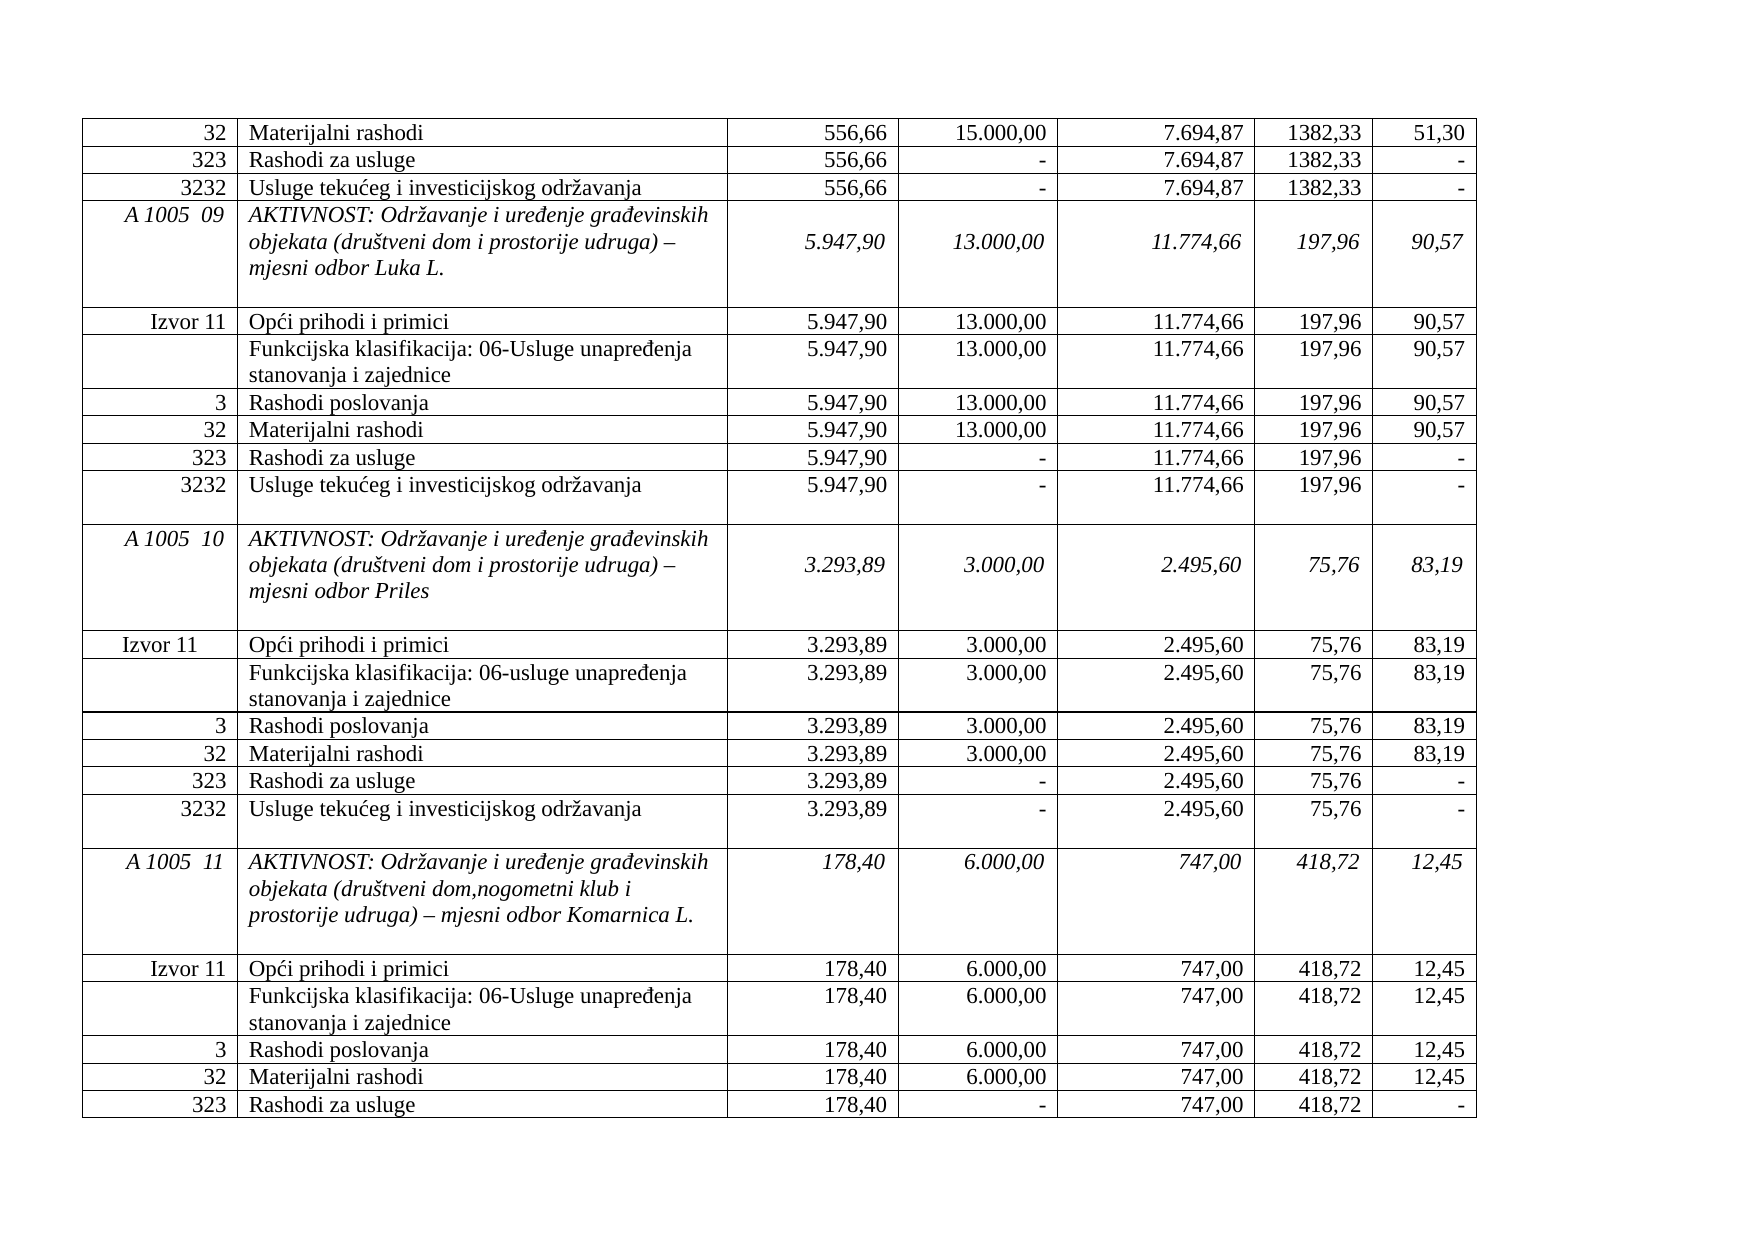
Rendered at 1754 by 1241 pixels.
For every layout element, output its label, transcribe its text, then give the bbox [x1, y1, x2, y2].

table_cell - [1373, 471, 1476, 524]
table_cell 83,19 [1373, 631, 1476, 658]
table_cell A 1005 09 [83, 201, 237, 307]
table_cell 2.495,60 [1058, 659, 1254, 711]
table_cell [83, 335, 237, 388]
table_cell 83,19 [1373, 525, 1476, 630]
table_cell AKTIVNOST: Održavanje i uređenje građevinskih objekata (društveni dom i prostorije udruga) – mjesni odbor Priles [238, 525, 727, 630]
table_cell 747,00 [1058, 1064, 1254, 1090]
table_cell 3.293,89 [728, 795, 898, 847]
table_cell 6.000,00 [899, 849, 1057, 954]
table_cell 197,96 [1255, 389, 1372, 415]
table_cell 1382,33 [1255, 174, 1372, 200]
table_cell Materijalni rashodi [238, 1064, 727, 1090]
table_cell 556,66 [728, 147, 898, 173]
table_cell 2.495,60 [1058, 631, 1254, 658]
table_cell 11.774,66 [1058, 201, 1254, 307]
table_cell Funkcijska klasifikacija: 06-Usluge unapređenja stanovanja i zajednice [238, 982, 727, 1035]
table_cell - [899, 147, 1057, 173]
table_cell 11.774,66 [1058, 416, 1254, 443]
table_cell Rashodi poslovanja [238, 713, 727, 739]
table_cell 5.947,90 [728, 471, 898, 524]
table_cell - [899, 795, 1057, 847]
table_cell [83, 982, 237, 1035]
table_cell Materijalni rashodi [238, 416, 727, 443]
table_cell 5.947,90 [728, 444, 898, 470]
table_cell 2.495,60 [1058, 525, 1254, 630]
table_cell - [899, 1091, 1057, 1117]
table_cell 83,19 [1373, 659, 1476, 711]
table_cell 6.000,00 [899, 1036, 1057, 1062]
table_cell Opći prihodi i primici [238, 631, 727, 658]
table_cell A 1005 11 [83, 849, 237, 954]
table_cell 51,30 [1373, 119, 1476, 146]
table_cell 418,72 [1255, 849, 1372, 954]
table_cell Materijalni rashodi [238, 119, 727, 146]
table_cell 5.947,90 [728, 308, 898, 334]
table_cell 747,00 [1058, 1091, 1254, 1117]
table_cell 178,40 [728, 955, 898, 981]
table_cell 323 [83, 767, 237, 794]
table_cell Usluge tekućeg i investicijskog održavanja [238, 174, 727, 200]
table_cell 13.000,00 [899, 201, 1057, 307]
table_cell - [1373, 1091, 1476, 1117]
table_cell - [899, 174, 1057, 200]
table_cell Funkcijska klasifikacija: 06-Usluge unapređenja stanovanja i zajednice [238, 335, 727, 388]
table_cell 2.495,60 [1058, 713, 1254, 739]
table_cell 3232 [83, 471, 237, 524]
table_cell Rashodi za usluge [238, 1091, 727, 1117]
table_cell 75,76 [1255, 713, 1372, 739]
table_cell 3.293,89 [728, 631, 898, 658]
table_cell 197,96 [1255, 335, 1372, 388]
table_cell 75,76 [1255, 525, 1372, 630]
table_cell Usluge tekućeg i investicijskog održavanja [238, 471, 727, 524]
table_cell 3.293,89 [728, 740, 898, 766]
table_cell 3.293,89 [728, 767, 898, 794]
table_cell 75,76 [1255, 740, 1372, 766]
table_cell 323 [83, 147, 237, 173]
table_cell Rashodi za usluge [238, 444, 727, 470]
table_cell - [899, 471, 1057, 524]
table_cell [83, 659, 237, 711]
table_cell 3232 [83, 795, 237, 847]
table_cell 5.947,90 [728, 335, 898, 388]
table_cell 3.000,00 [899, 631, 1057, 658]
table_cell 556,66 [728, 119, 898, 146]
table_cell 3.293,89 [728, 713, 898, 739]
table_cell 90,57 [1373, 335, 1476, 388]
table_cell Funkcijska klasifikacija: 06-usluge unapređenja stanovanja i zajednice [238, 659, 727, 711]
table_cell 418,72 [1255, 982, 1372, 1035]
table_cell 3.000,00 [899, 713, 1057, 739]
table_cell 418,72 [1255, 1091, 1372, 1117]
table_cell 3 [83, 389, 237, 415]
table_cell 15.000,00 [899, 119, 1057, 146]
table_cell 418,72 [1255, 1064, 1372, 1090]
table_cell Opći prihodi i primici [238, 308, 727, 334]
table_cell 3.000,00 [899, 659, 1057, 711]
table_cell A 1005 10 [83, 525, 237, 630]
table_cell 3 [83, 1036, 237, 1062]
table_cell 90,57 [1373, 308, 1476, 334]
table_cell Izvor 11 [83, 308, 237, 334]
table_cell 6.000,00 [899, 982, 1057, 1035]
table_cell 12,45 [1373, 955, 1476, 981]
table_cell 1382,33 [1255, 119, 1372, 146]
table_cell 197,96 [1255, 308, 1372, 334]
table_cell 13.000,00 [899, 389, 1057, 415]
table_cell 11.774,66 [1058, 335, 1254, 388]
table_cell 32 [83, 1064, 237, 1090]
table_cell 11.774,66 [1058, 471, 1254, 524]
table_cell 11.774,66 [1058, 389, 1254, 415]
table_cell 75,76 [1255, 631, 1372, 658]
table_cell - [1373, 147, 1476, 173]
table_cell 3 [83, 713, 237, 739]
table_cell 75,76 [1255, 767, 1372, 794]
table_cell 197,96 [1255, 444, 1372, 470]
table_cell 197,96 [1255, 471, 1372, 524]
table_cell 11.774,66 [1058, 308, 1254, 334]
table_cell - [1373, 767, 1476, 794]
table_cell 83,19 [1373, 713, 1476, 739]
table_cell 11.774,66 [1058, 444, 1254, 470]
table_cell 75,76 [1255, 659, 1372, 711]
table_cell AKTIVNOST: Održavanje i uređenje građevinskih objekata (društveni dom,nogometni klub i prostorije udruga) – mjesni odbor Komarnica L. [238, 849, 727, 954]
table_cell 1382,33 [1255, 147, 1372, 173]
table_cell 6.000,00 [899, 955, 1057, 981]
table_cell 197,96 [1255, 416, 1372, 443]
table_cell - [899, 444, 1057, 470]
table_cell 747,00 [1058, 982, 1254, 1035]
table_cell 5.947,90 [728, 201, 898, 307]
table_cell 90,57 [1373, 201, 1476, 307]
table_cell 747,00 [1058, 1036, 1254, 1062]
table_cell - [1373, 174, 1476, 200]
table_cell 197,96 [1255, 201, 1372, 307]
table_cell 32 [83, 740, 237, 766]
table_cell 178,40 [728, 1064, 898, 1090]
table_cell 418,72 [1255, 1036, 1372, 1062]
table_cell Izvor 11 [83, 955, 237, 981]
table_cell Rashodi poslovanja [238, 389, 727, 415]
table_cell Opći prihodi i primici [238, 955, 727, 981]
table_cell 2.495,60 [1058, 767, 1254, 794]
table_cell 323 [83, 1091, 237, 1117]
table_cell 3.293,89 [728, 659, 898, 711]
table_cell 178,40 [728, 1036, 898, 1062]
table_cell Materijalni rashodi [238, 740, 727, 766]
table_cell 2.495,60 [1058, 740, 1254, 766]
table_cell Rashodi za usluge [238, 147, 727, 173]
table_cell - [1373, 444, 1476, 470]
table_cell - [899, 767, 1057, 794]
table_cell 418,72 [1255, 955, 1372, 981]
table_cell 13.000,00 [899, 308, 1057, 334]
table_cell Usluge tekućeg i investicijskog održavanja [238, 795, 727, 847]
table_cell 12,45 [1373, 982, 1476, 1035]
table_cell Rashodi poslovanja [238, 1036, 727, 1062]
table_cell 32 [83, 119, 237, 146]
table_cell 7.694,87 [1058, 119, 1254, 146]
table_cell 178,40 [728, 1091, 898, 1117]
table_cell 75,76 [1255, 795, 1372, 847]
table_cell 178,40 [728, 982, 898, 1035]
table_cell 747,00 [1058, 849, 1254, 954]
table_cell 3.293,89 [728, 525, 898, 630]
table_cell 5.947,90 [728, 416, 898, 443]
table_cell 32 [83, 416, 237, 443]
table_cell AKTIVNOST: Održavanje i uređenje građevinskih objekata (društveni dom i prostorije udruga) – mjesni odbor Luka L. [238, 201, 727, 307]
table_cell 7.694,87 [1058, 174, 1254, 200]
table_cell 3.000,00 [899, 740, 1057, 766]
table_cell Rashodi za usluge [238, 767, 727, 794]
table_cell 3.000,00 [899, 525, 1057, 630]
table_cell 7.694,87 [1058, 147, 1254, 173]
table_cell 90,57 [1373, 389, 1476, 415]
table_cell 90,57 [1373, 416, 1476, 443]
table_cell 3232 [83, 174, 237, 200]
table_cell 12,45 [1373, 1036, 1476, 1062]
table_cell 12,45 [1373, 849, 1476, 954]
table_cell 83,19 [1373, 740, 1476, 766]
table_cell 13.000,00 [899, 416, 1057, 443]
table_cell 13.000,00 [899, 335, 1057, 388]
table_cell 323 [83, 444, 237, 470]
table_cell 6.000,00 [899, 1064, 1057, 1090]
table_cell - [1373, 795, 1476, 847]
table_cell 12,45 [1373, 1064, 1476, 1090]
table_cell 2.495,60 [1058, 795, 1254, 847]
table_cell 747,00 [1058, 955, 1254, 981]
table_cell 5.947,90 [728, 389, 898, 415]
table_cell 556,66 [728, 174, 898, 200]
table_cell 178,40 [728, 849, 898, 954]
table_cell Izvor 11 [83, 631, 237, 658]
